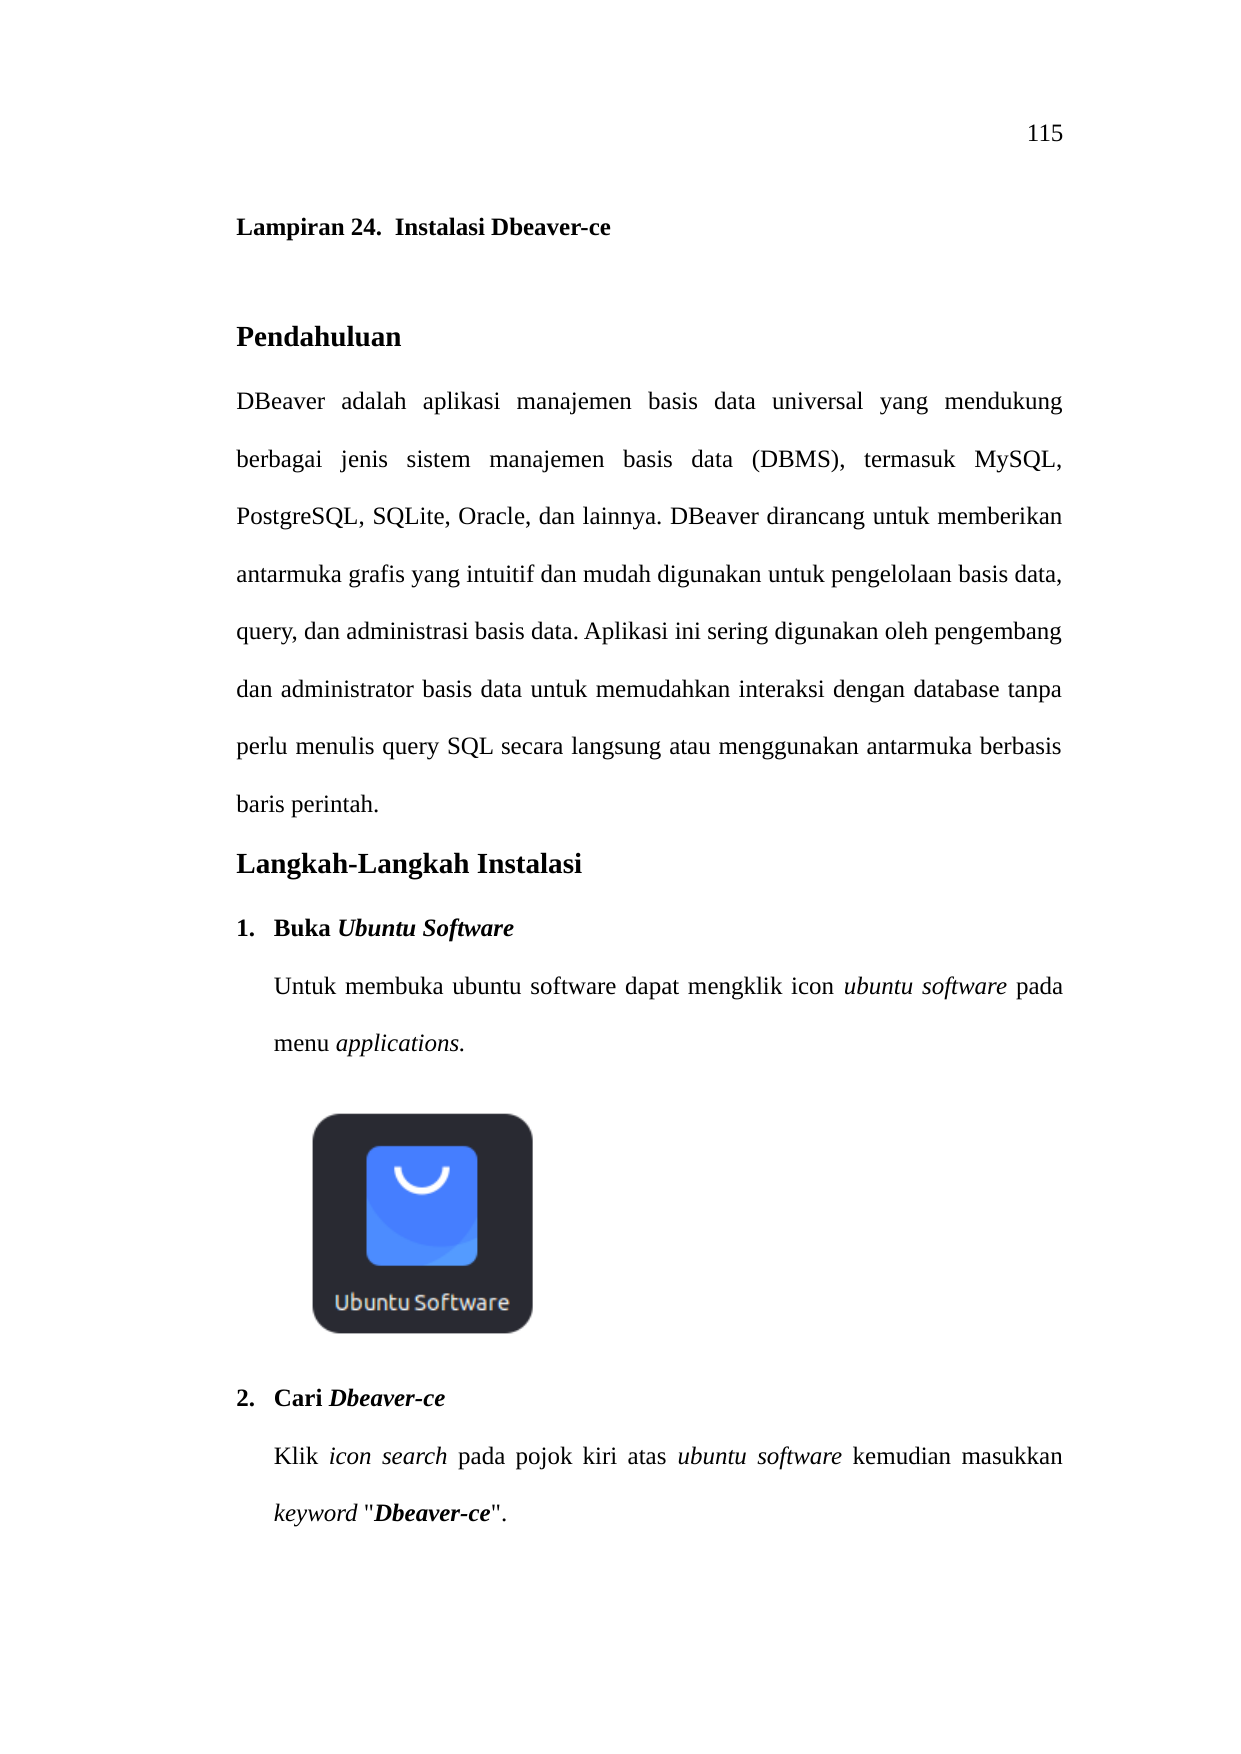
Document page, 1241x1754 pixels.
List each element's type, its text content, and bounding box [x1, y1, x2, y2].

list Klik icon search pada pojok kiri atas ubuntu software kemudian masukkan keyword "Dbeaver-ce". [236, 1441, 1063, 1527]
subtitle Instalasi Dbeaver-ce [236, 212, 1063, 241]
list Untuk membuka ubuntu software dapat mengklik icon ubuntu software pada menu applications. [236, 971, 1063, 1057]
text Langkah-Langkah Instalasi [236, 846, 1063, 880]
list Buka Ubuntu Software [236, 913, 1063, 942]
list Cari Dbeaver-ce [236, 1383, 1063, 1412]
text Pendahuluan [236, 319, 1063, 353]
picture [276, 1088, 573, 1352]
text DBeaver adalah aplikasi manajemen basis data universal yang mendukung berbagai jenis sistem manajemen basis data (DBMS), termasuk MySQL, PostgreSQL, SQLite, Oracle, dan lainnya. DBeaver dirancang untuk memberikan antarmuka grafis yang intuitif dan mudah digunakan untuk pengelolaan basis data, query, dan administrasi basis data. Aplikasi ini sering digunakan oleh pengembang dan administrator basis data untuk memudahkan interaksi dengan database tanpa perlu menulis query SQL secara langsung atau menggunakan antarmuka berbasis baris perintah. [236, 386, 1063, 817]
